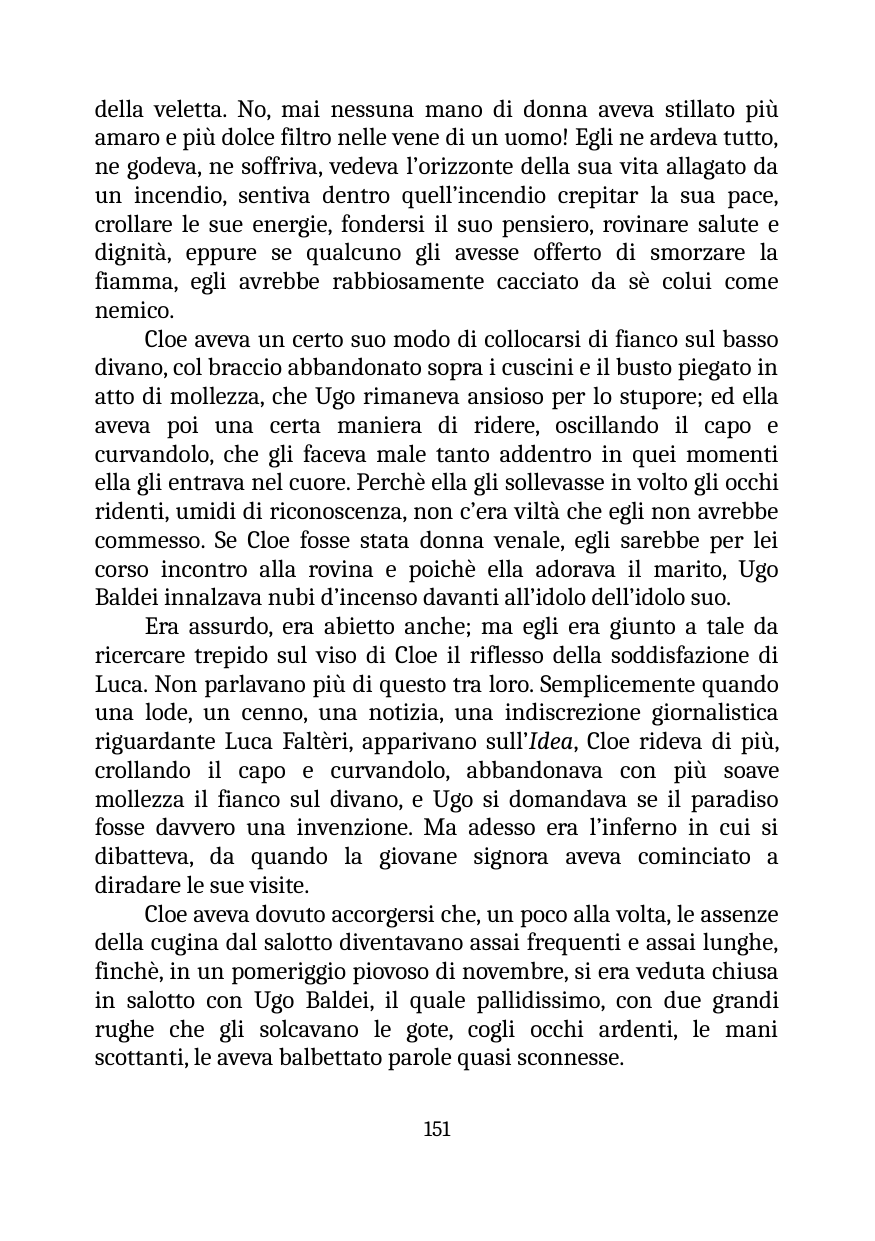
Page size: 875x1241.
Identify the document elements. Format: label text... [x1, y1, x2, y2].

text Cloe aveva dovuto accorgersi che, un poco alla volta, le assenze della cugina dal salotto diventavano assai frequenti e assai lunghe, finchè, in un pomeriggio piovoso di novembre, si era veduta chiusa in salotto con Ugo Baldei, il quale pallidissimo, con due grandi rughe che gli solcavano le gote, cogli occhi ardenti, le mani scottanti, le aveva balbettato parole quasi sconnesse. [94, 899, 779, 1072]
text della veletta. No, mai nessuna mano di donna aveva stillato più amaro e più dolce filtro nelle vene di un uomo! Egli ne ardeva tutto, ne godeva, ne soffriva, vedeva l’orizzonte della sua vita allagato da un incendio, sentiva dentro quell’incendio crepitar la sua pace, crollare le sue energie, fondersi il suo pensiero, rovinare salute e dignità, eppure se qualcuno gli avesse offerto di smorzare la fiamma, egli avrebbe rabbiosamente cacciato da sè colui come nemico. [94, 94, 779, 324]
text Cloe aveva un certo suo modo di collocarsi di fianco sul basso divano, col braccio abbandonato sopra i cuscini e il busto piegato in atto di mollezza, che Ugo rimaneva ansioso per lo stupore; ed ella aveva poi una certa maniera di ridere, oscillando il capo e curvandolo, che gli faceva male tanto addentro in quei momenti ella gli entrava nel cuore. Perchè ella gli sollevasse in volto gli occhi ridenti, umidi di riconoscenza, non c’era viltà che egli non avrebbe commesso. Se Cloe fosse stata donna venale, egli sarebbe per lei corso incontro alla rovina e poichè ella adorava il marito, Ugo Baldei innalzava nubi d’incenso davanti all’idolo dell’idolo suo. [94, 324, 779, 612]
text Era assurdo, era abietto anche; ma egli era giunto a tale da ricercare trepido sul viso di Cloe il riflesso della soddisfazione di Luca. Non parlavano più di questo tra loro. Semplicemente quando una lode, un cenno, una notizia, una indiscrezione giornalistica riguardante Luca Faltèri, apparivano sull’Idea, Cloe rideva di più, crollando il capo e curvandolo, abbandonava con più soave mollezza il fianco sul divano, e Ugo si domandava se il paradiso fosse davvero una invenzione. Ma adesso era l’inferno in cui si dibatteva, da quando la giovane signora aveva cominciato a diradare le sue visite. [94, 612, 779, 899]
